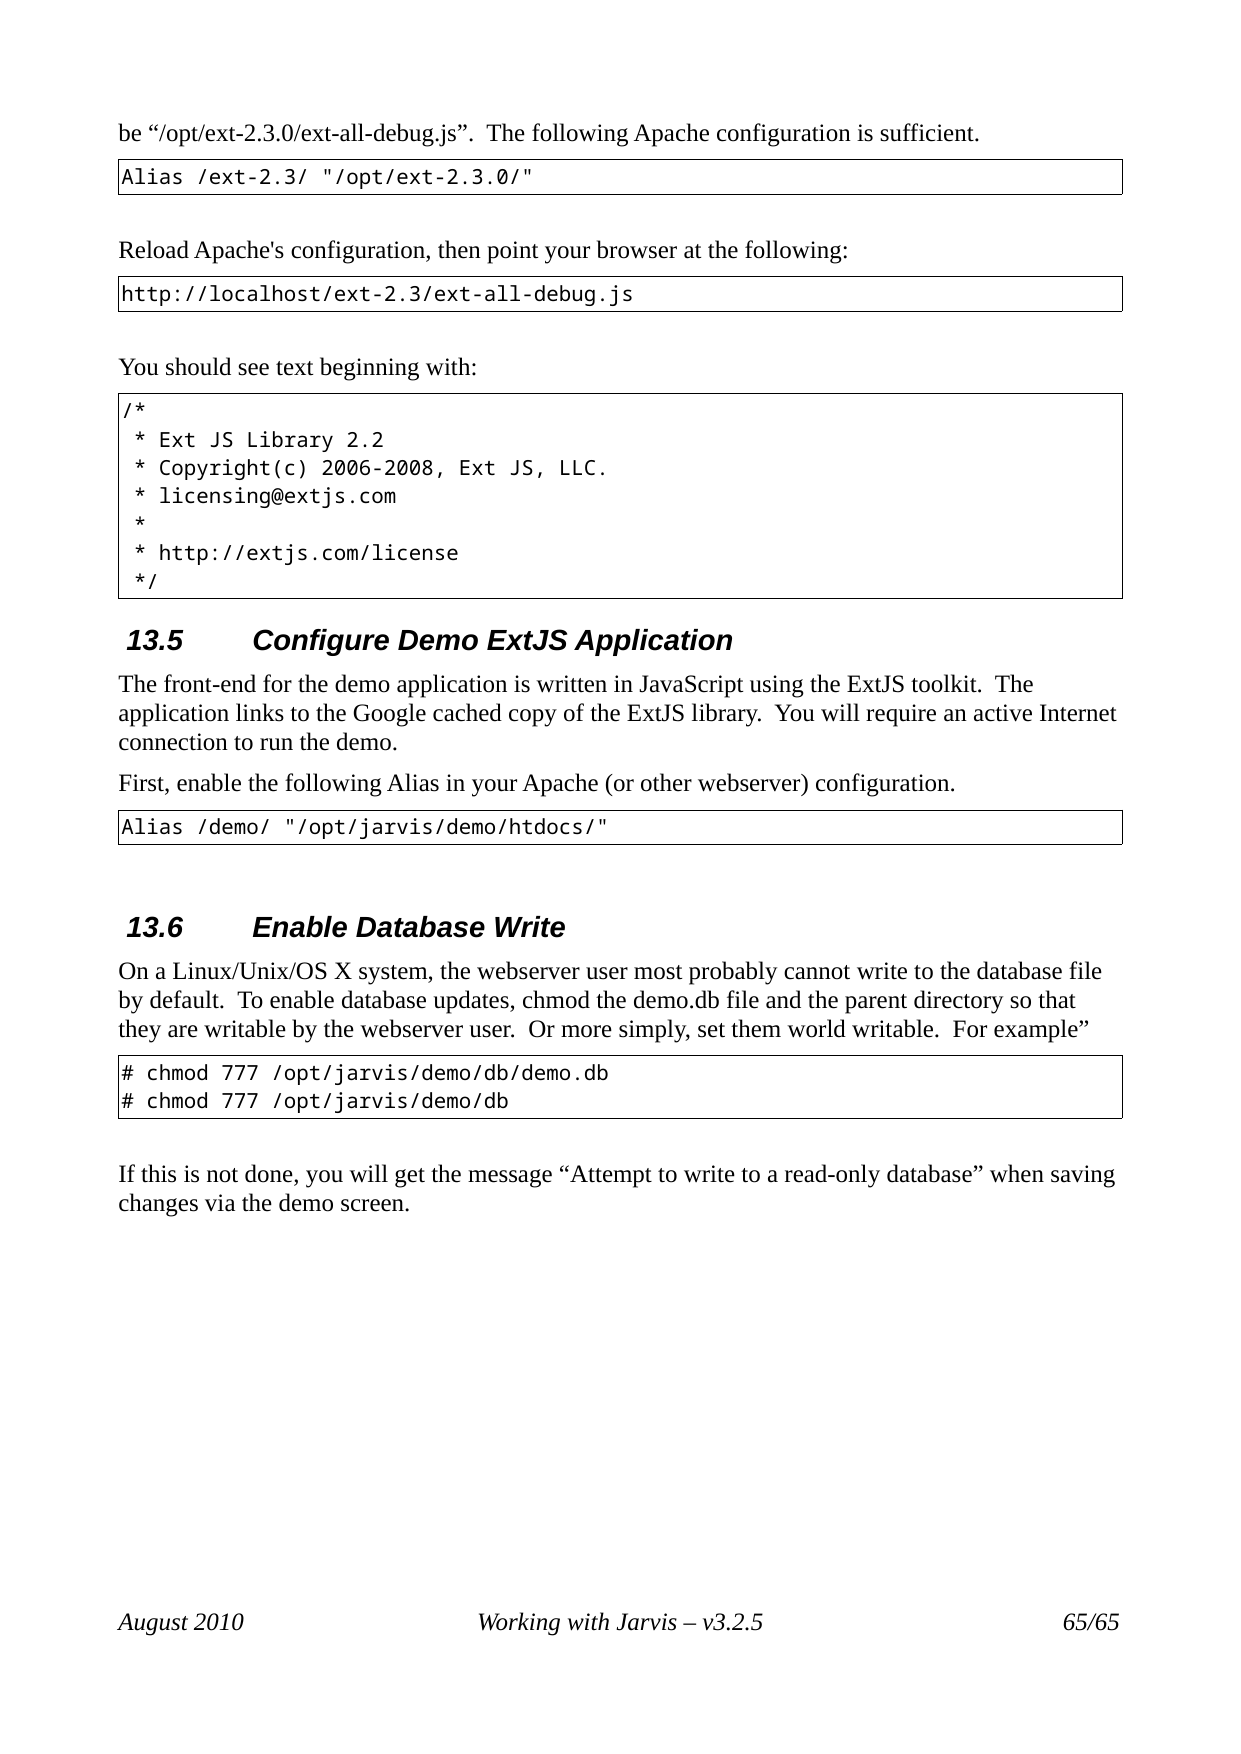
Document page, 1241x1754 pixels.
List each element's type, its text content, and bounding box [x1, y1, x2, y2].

text http://localhost/ext-2.3/ext-all-debug.js [119, 277, 1122, 311]
text The front-end for the demo application is written in JavaScript using the ExtJS toolkit. The application links to the Google cached copy of the ExtJS library. You will require an active Internet connection to run the demo. [118, 669, 1122, 756]
text be “/opt/ext-2.3.0/ext-all-debug.js”. The following Apache configuration is sufficient. [118, 118, 1122, 147]
subtitle Configure Demo ExtJS Application [118, 623, 1122, 657]
text First, enable the following Alias in your Apache (or other webserver) configuration. [118, 768, 1122, 797]
text Reload Apache's configuration, then point your browser at the following: [118, 235, 1122, 264]
text * Copyright(c) 2006-2008, Ext JS, LLC. [119, 450, 1122, 479]
text If this is not done, you will get the message “Attempt to write to a read-only database” when saving changes via the demo screen. [118, 1159, 1122, 1217]
text On a Linux/Unix/OS X system, the webserver user most probably cannot write to the database file by default. To enable database updates, chmod the demo.db file and the parent directory so that they are writable by the webserver user. Or more simply, set them world writable. For example” [118, 956, 1122, 1042]
text * Ext JS Library 2.2 [119, 422, 1122, 450]
text * licensing@extjs.com [119, 479, 1122, 507]
text /* [119, 394, 1122, 422]
text # chmod 777 /opt/jarvis/demo/db/demo.db [119, 1056, 1122, 1083]
text * http://extjs.com/license [119, 536, 1122, 564]
text * [119, 507, 1122, 536]
text You should see text beginning with: [118, 352, 1122, 381]
text Alias /ext-2.3/ "/opt/ext-2.3.0/" [119, 160, 1122, 194]
text # chmod 777 /opt/jarvis/demo/db [119, 1083, 1122, 1118]
subtitle Enable Database Write [118, 910, 1122, 944]
text Alias /demo/ "/opt/jarvis/demo/htdocs/" [119, 811, 1122, 844]
text */ [119, 564, 1122, 598]
